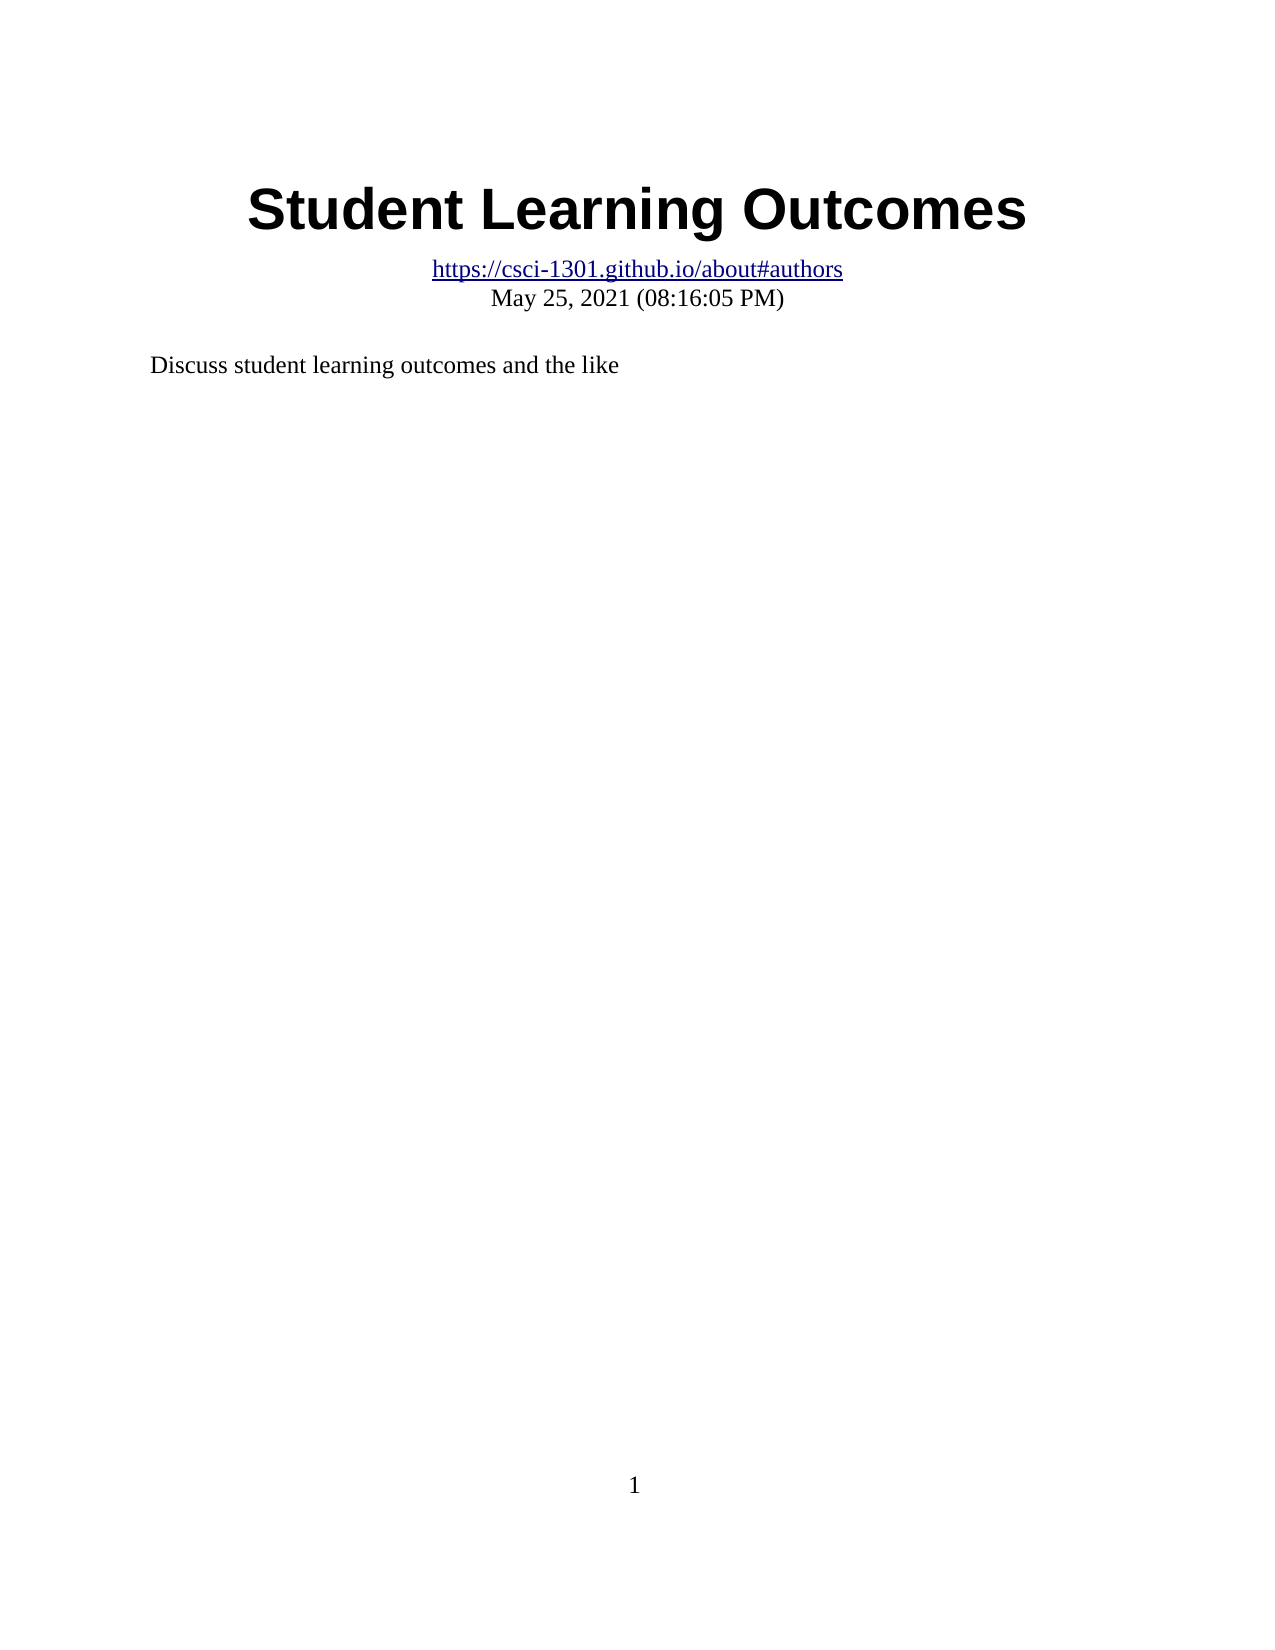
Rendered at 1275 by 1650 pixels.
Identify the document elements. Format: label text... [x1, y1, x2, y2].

title Student Learning Outcomes [150, 175, 1125, 242]
text https://csci-1301.github.io/about#authors [150, 254, 1125, 283]
text May 25, 2021 (08:16:05 PM) [150, 283, 1125, 312]
text Discuss student learning outcomes and the like [150, 350, 1125, 378]
